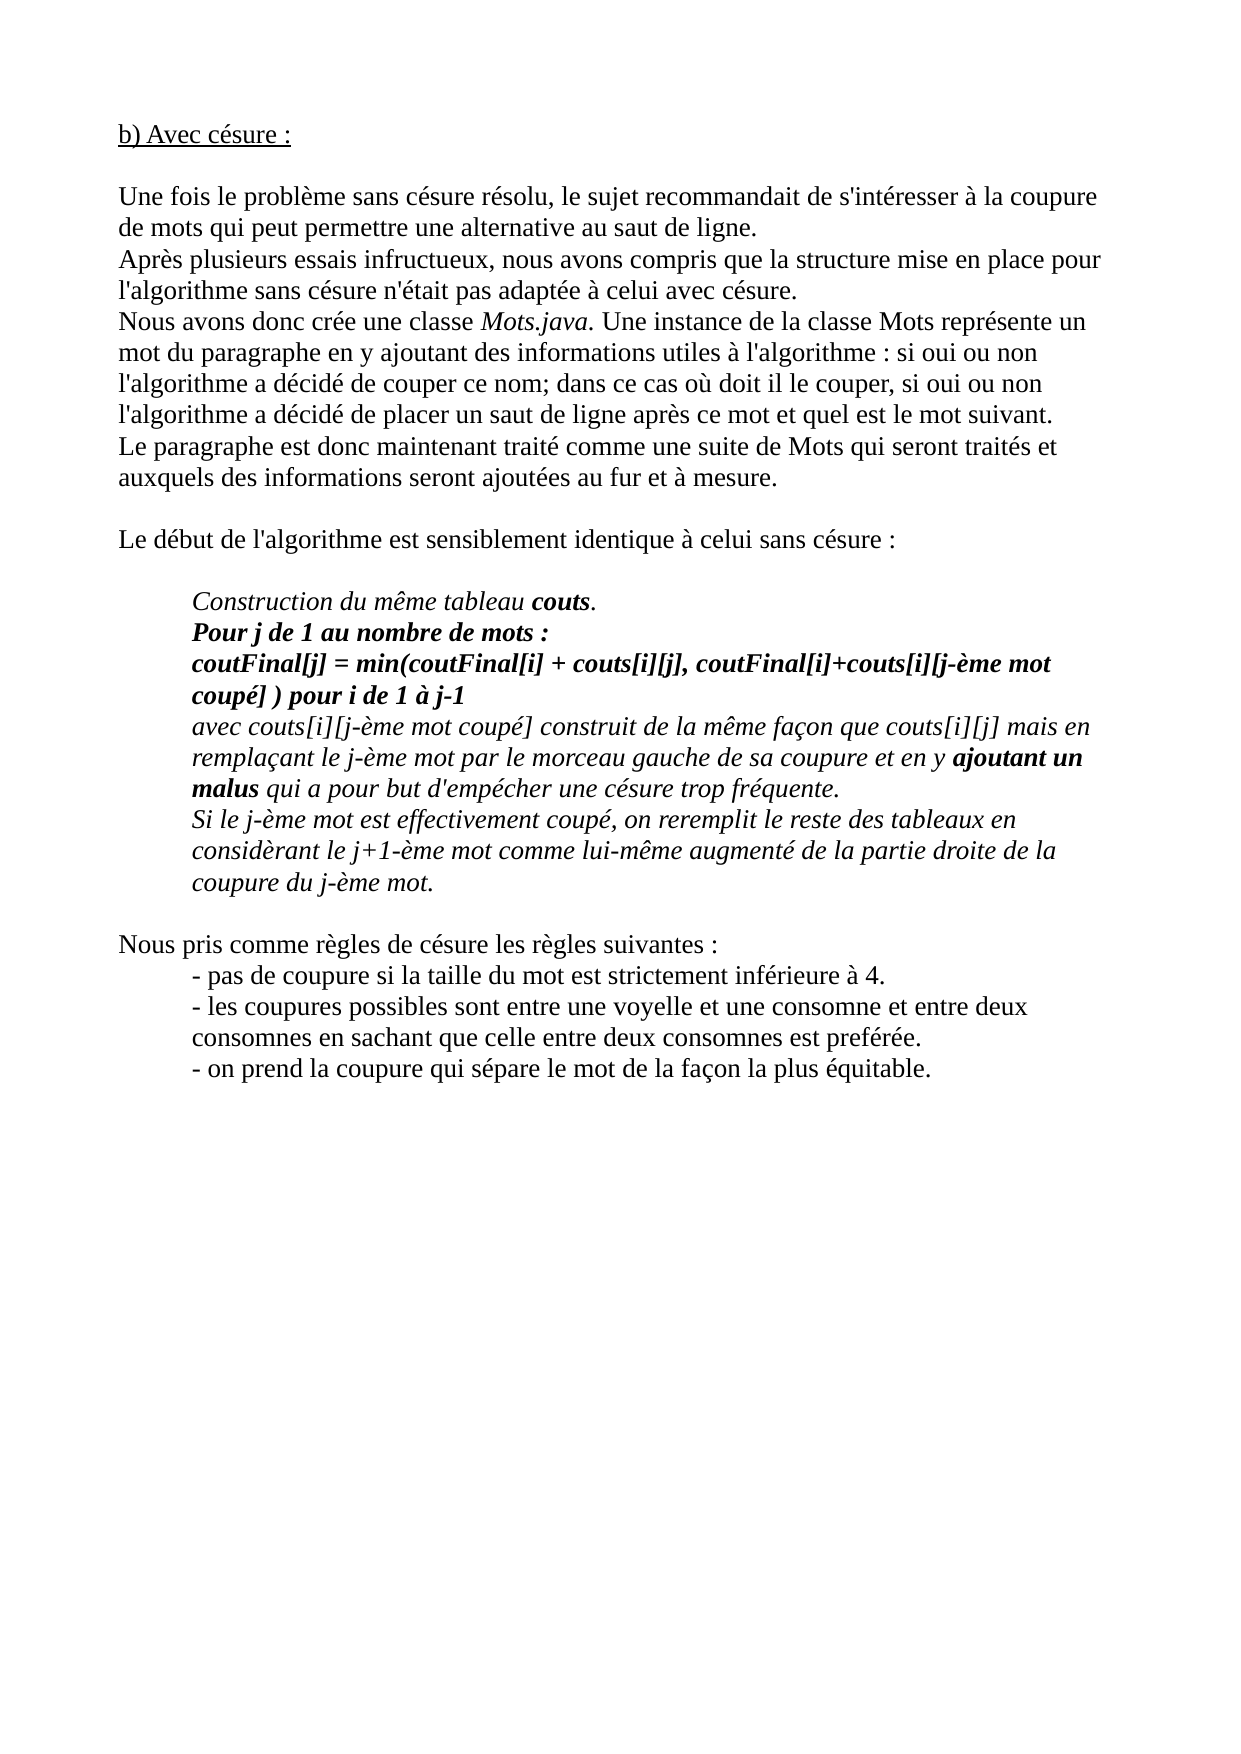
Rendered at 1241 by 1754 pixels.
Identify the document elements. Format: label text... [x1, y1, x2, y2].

text b) Avec césure : [118, 118, 1122, 149]
text coutFinal[j] = min(coutFinal[i] + couts[i][j], coutFinal[i]+couts[i][j-ème mot coupé] ) pour i de 1 à j-1 [192, 648, 1122, 710]
text - pas de coupure si la taille du mot est strictement inférieure à 4. [192, 959, 1122, 990]
text - on prend la coupure qui sépare le mot de la façon la plus équitable. [192, 1052, 1122, 1084]
text Nous pris comme règles de césure les règles suivantes : [118, 928, 1122, 959]
text Le paragraphe est donc maintenant traité comme une suite de Mots qui seront traités et auxquels des informations seront ajoutées au fur et à mesure. [118, 429, 1122, 492]
text Si le j-ème mot est effectivement coupé, on reremplit le reste des tableaux en considèrant le j+1-ème mot comme lui-même augmenté de la partie droite de la coupure du j-ème mot. [192, 803, 1122, 897]
text Après plusieurs essais infructueux, nous avons compris que la structure mise en place pour l'algorithme sans césure n'était pas adaptée à celui avec césure. [118, 243, 1122, 305]
text - les coupures possibles sont entre une voyelle et une consomne et entre deux consomnes en sachant que celle entre deux consomnes est preférée. [192, 990, 1122, 1052]
text Une fois le problème sans césure résolu, le sujet recommandait de s'intéresser à la coupure de mots qui peut permettre une alternative au saut de ligne. [118, 180, 1122, 243]
text Pour j de 1 au nombre de mots : [192, 616, 1122, 648]
text Nous avons donc crée une classe Mots.java. Une instance de la classe Mots représente un mot du paragraphe en y ajoutant des informations utiles à l'algorithme : si oui ou non l'algorithme a décidé de couper ce nom; dans ce cas où doit il le couper, si oui ou non l'algorithme a décidé de placer un saut de ligne après ce mot et quel est le mot suivant. [118, 305, 1122, 429]
text Construction du même tableau couts. [192, 585, 1122, 616]
text Le début de l'algorithme est sensiblement identique à celui sans césure : [118, 523, 1122, 554]
text avec couts[i][j-ème mot coupé] construit de la même façon que couts[i][j] mais en remplaçant le j-ème mot par le morceau gauche de sa coupure et en y ajoutant un malus qui a pour but d'empécher une césure trop fréquente. [192, 710, 1122, 803]
